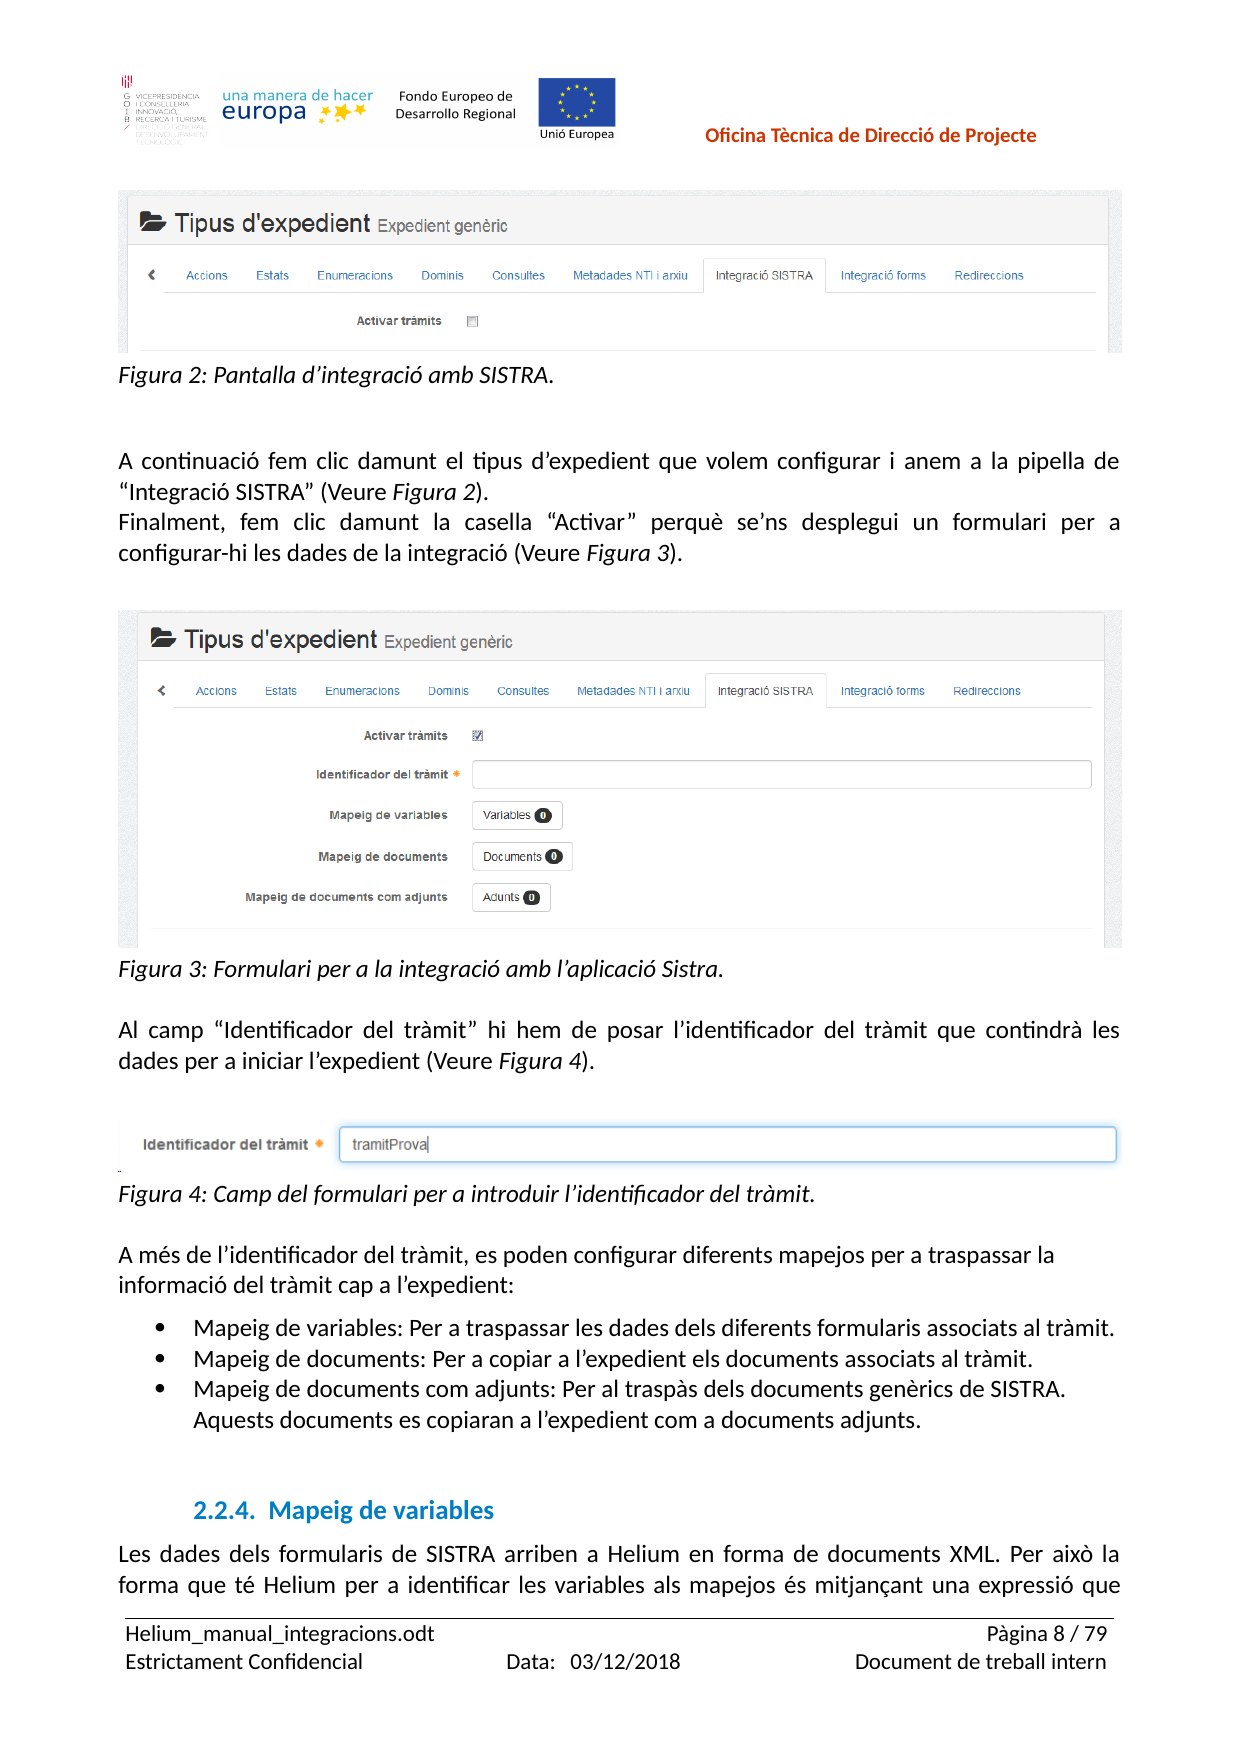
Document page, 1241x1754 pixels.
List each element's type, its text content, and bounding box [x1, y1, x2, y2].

text Les dades dels formularis de SISTRA arriben a Helium en forma de documents XML. Per això la forma que té Helium per a identificar les variables als mapejos és mitjançant una expressió que [118, 1538, 1122, 1599]
text Figura 4: Camp del formulari per a introduir l’identificador del tràmit. [118, 1172, 1122, 1208]
picture [118, 1118, 1123, 1172]
text Figura 3: Formulari per a la integració amb l’aplicació Sistra. [118, 948, 1122, 984]
text Finalment, fem clic damunt la casella “Activar” perquè se’ns desplegui un formulari per a configurar-hi les dades de la integració (Veure Figura 3). [118, 506, 1122, 567]
text Figura 2: Pantalla d’integració amb SISTRA. [118, 353, 1122, 390]
list Mapeig de documents com adjunts: Per al traspàs dels documents genèrics de SISTRA. Aquests documents es copiaran a l’expedient com a documents adjunts. [156, 1373, 1122, 1434]
text [118, 178, 1122, 190]
list Mapeig de variables: Per a traspassar les dades dels diferents formularis associats al tràmit. [156, 1312, 1122, 1343]
text Al camp “Identificador del tràmit” hi hem de posar l’identificador del tràmit que contindrà les dades per a iniciar l’expedient (Veure Figura 4). [118, 1015, 1122, 1076]
text A més de l’identificador del tràmit, es poden configurar diferents mapejos per a traspassar la informació del tràmit cap a l’expedient: [118, 1239, 1122, 1300]
picture [118, 610, 1123, 948]
picture [118, 73, 213, 147]
text A continuació fem clic damunt el tipus d’expedient que volem configurar i anem a la pipella de “Integració SISTRA” (Veure Figura 2). [118, 390, 1122, 506]
picture [118, 190, 1123, 353]
picture [219, 73, 621, 147]
subtitle Mapeig de variables [193, 1493, 1122, 1526]
list Mapeig de documents: Per a copiar a l’expedient els documents associats al tràmit. [156, 1343, 1122, 1373]
